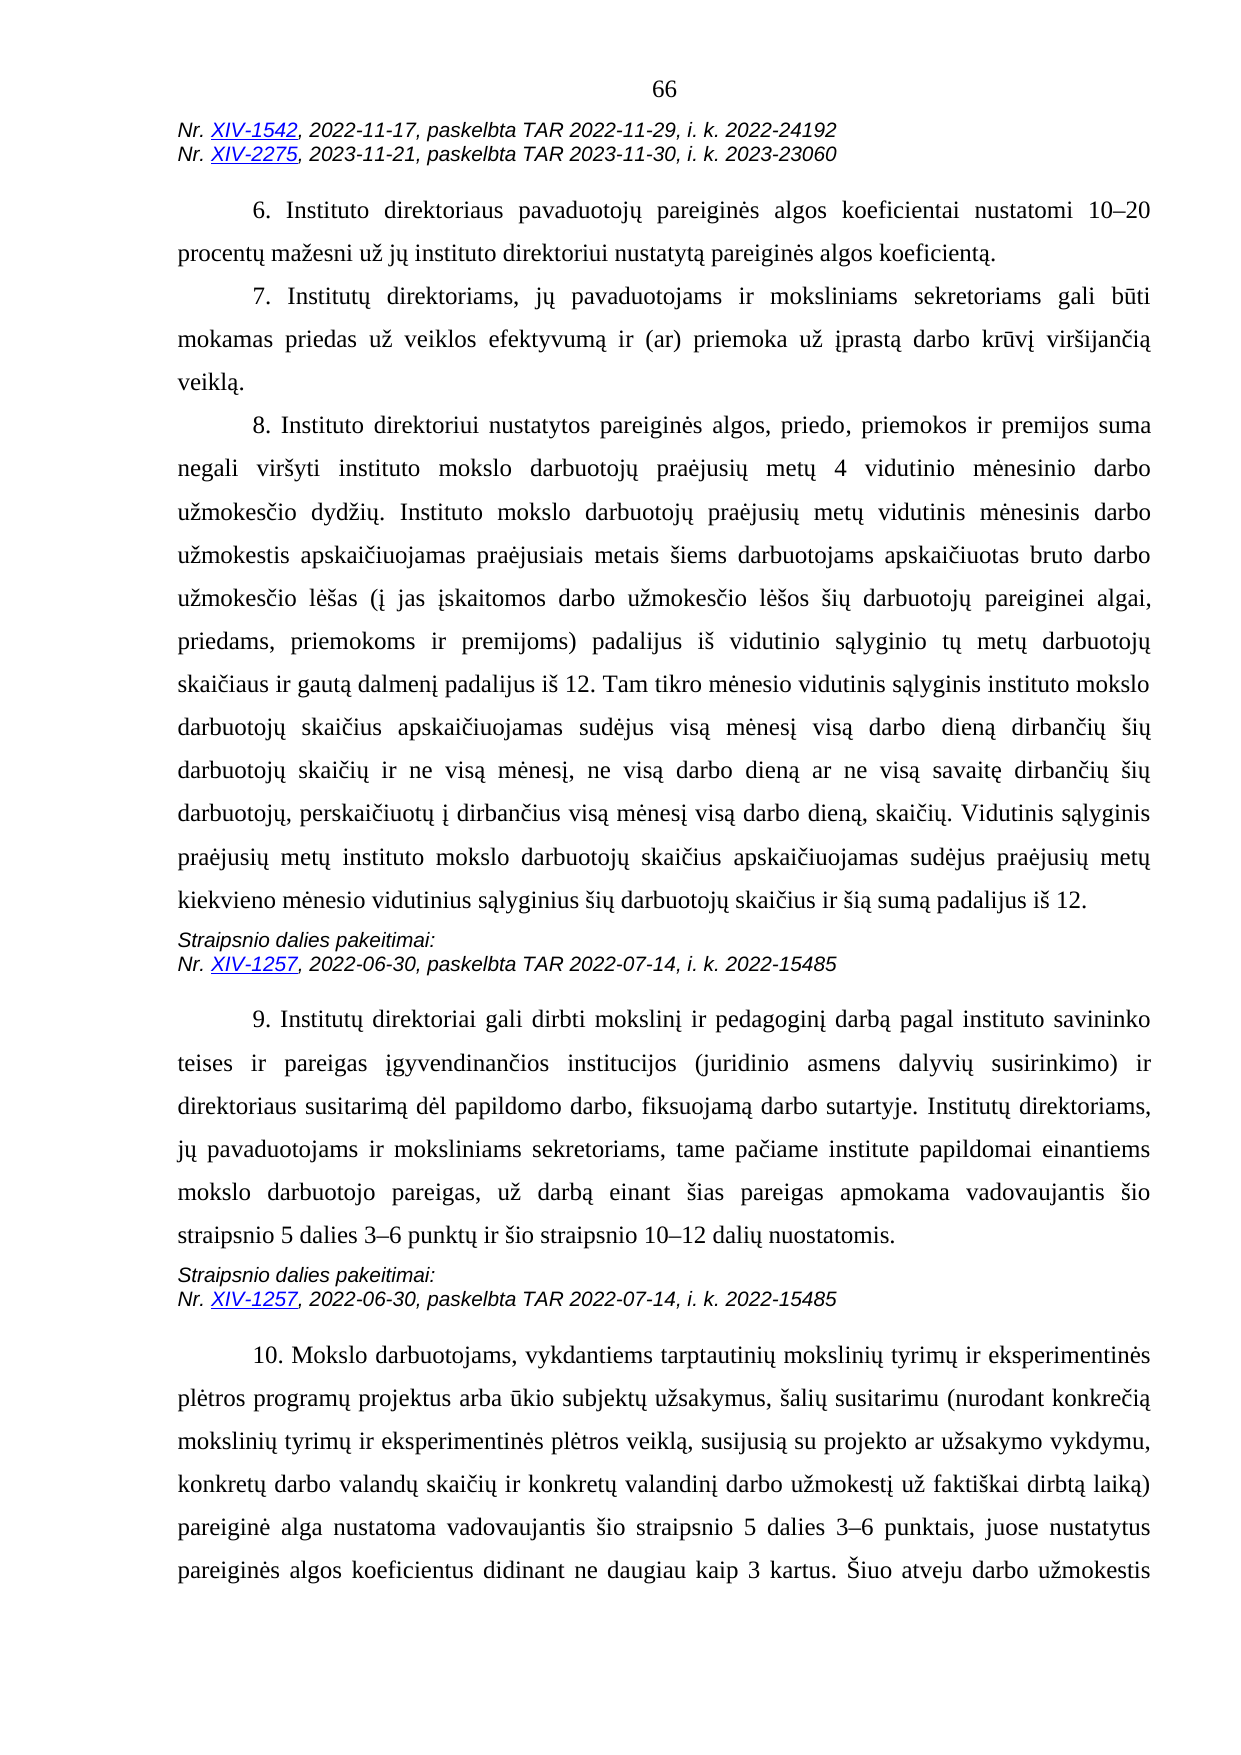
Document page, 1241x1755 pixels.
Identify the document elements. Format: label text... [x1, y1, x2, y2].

text 10. Mokslo darbuotojams, vykdantiems tarptautinių mokslinių tyrimų ir eksperimentinės plėtros programų projektus arba ūkio subjektų užsakymus, šalių susitarimu (nurodant konkrečią mokslinių tyrimų ir eksperimentinės plėtros veiklą, susijusią su projekto ar užsakymo vykdymu, konkretų darbo valandų skaičių ir konkretų valandinį darbo užmokestį už faktiškai dirbtą laiką) pareiginė alga nustatoma vadovaujantis šio straipsnio 5 dalies 3–6 punktais, juose nustatytus pareiginės algos koeficientus didinant ne daugiau kaip 3 kartus. Šiuo atveju darbo užmokestis [177, 1340, 1152, 1584]
text Straipsnio dalies pakeitimai: [177, 928, 1152, 952]
text 7. Institutų direktoriams, jų pavaduotojams ir moksliniams sekretoriams gali būti mokamas priedas už veiklos efektyvumą ir (ar) priemoka už įprastą darbo krūvį viršijančią veiklą. [177, 281, 1152, 396]
text 8. Instituto direktoriui nustatytos pareiginės algos, priedo, priemokos ir premijos suma negali viršyti instituto mokslo darbuotojų praėjusių metų 4 vidutinio mėnesinio darbo užmokesčio dydžių. Instituto mokslo darbuotojų praėjusių metų vidutinis mėnesinis darbo užmokestis apskaičiuojamas praėjusiais metais šiems darbuotojams apskaičiuotas bruto darbo užmokesčio lėšas (į jas įskaitomos darbo užmokesčio lėšos šių darbuotojų pareiginei algai, priedams, priemokoms ir premijoms) padalijus iš vidutinio sąlyginio tų metų darbuotojų skaičiaus ir gautą dalmenį padalijus iš 12. Tam tikro mėnesio vidutinis sąlyginis instituto mokslo darbuotojų skaičius apskaičiuojamas sudėjus visą mėnesį visą darbo dieną dirbančių šių darbuotojų skaičių ir ne visą mėnesį, ne visą darbo dieną ar ne visą savaitę dirbančių šių darbuotojų, perskaičiuotų į dirbančius visą mėnesį visą darbo dieną, skaičių. Vidutinis sąlyginis praėjusių metų instituto mokslo darbuotojų skaičius apskaičiuojamas sudėjus praėjusių metų kiekvieno mėnesio vidutinius sąlyginius šių darbuotojų skaičius ir šią sumą padalijus iš 12. [177, 410, 1152, 913]
text Nr. XIV-1257, 2022-06-30, paskelbta TAR 2022-07-14, i. k. 2022-15485 [177, 952, 1152, 976]
text Nr. XIV-2275, 2023-11-21, paskelbta TAR 2023-11-30, i. k. 2023-23060 [177, 142, 1152, 166]
text Nr. XIV-1257, 2022-06-30, paskelbta TAR 2022-07-14, i. k. 2022-15485 [177, 1287, 1152, 1311]
text 9. Institutų direktoriai gali dirbti mokslinį ir pedagoginį darbą pagal instituto savininko teises ir pareigas įgyvendinančios institucijos (juridinio asmens dalyvių susirinkimo) ir direktoriaus susitarimą dėl papildomo darbo, fiksuojamą darbo sutartyje. Institutų direktoriams, jų pavaduotojams ir moksliniams sekretoriams, tame pačiame institute papildomai einantiems mokslo darbuotojo pareigas, už darbą einant šias pareigas apmokama vadovaujantis šio straipsnio 5 dalies 3–6 punktų ir šio straipsnio 10–12 dalių nuostatomis. [177, 1004, 1152, 1249]
text 6. Instituto direktoriaus pavaduotojų pareiginės algos koeficientai nustatomi 10–20 procentų mažesni už jų instituto direktoriui nustatytą pareiginės algos koeficientą. [177, 195, 1152, 267]
text Straipsnio dalies pakeitimai: [177, 1263, 1152, 1287]
text Nr. XIV-1542, 2022-11-17, paskelbta TAR 2022-11-29, i. k. 2022-24192 [177, 118, 1152, 142]
